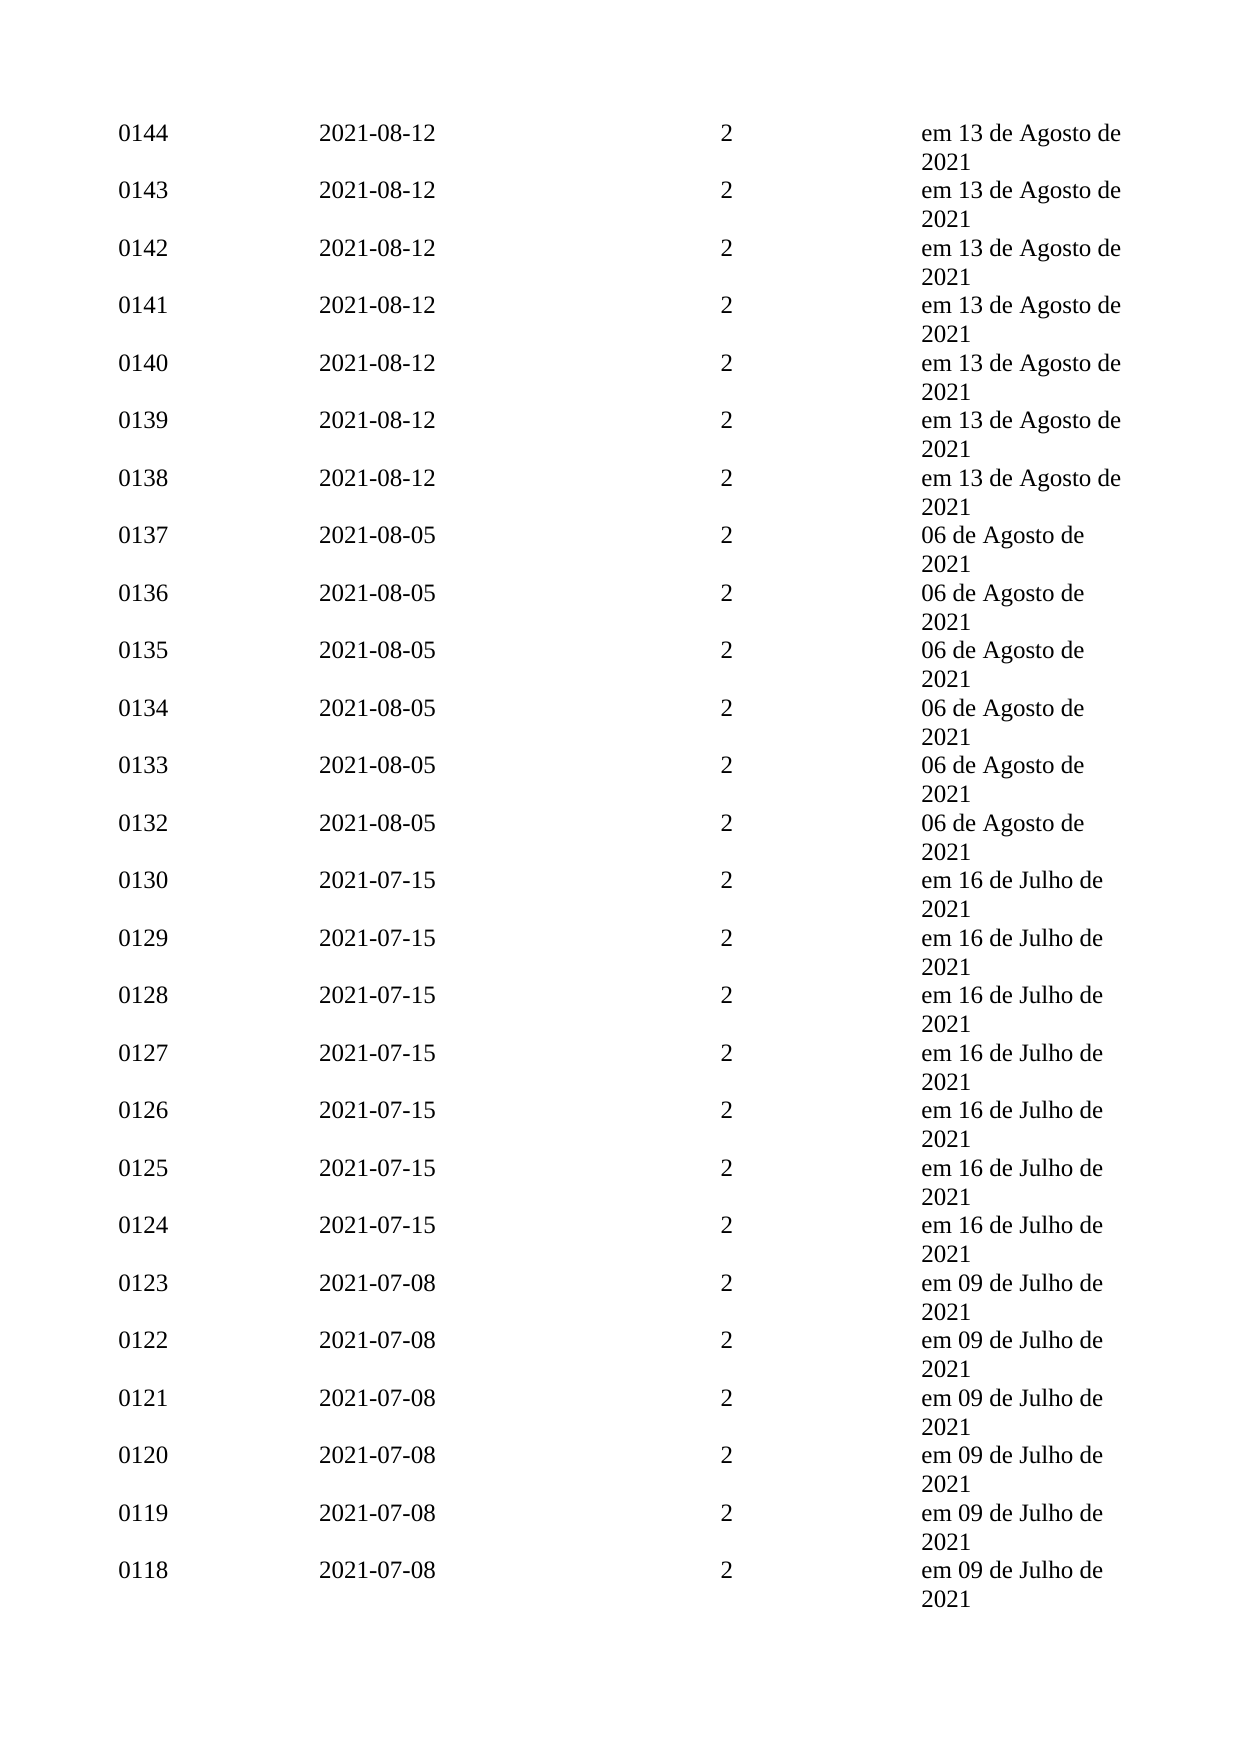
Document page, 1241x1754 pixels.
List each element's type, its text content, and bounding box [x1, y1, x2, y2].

table_cell em 16 de Julho de 2021 [921, 1153, 1122, 1211]
table_cell [520, 1556, 720, 1613]
table_cell em 13 de Agosto de 2021 [921, 233, 1122, 291]
table_cell 2 [720, 521, 921, 578]
table_cell 2 [720, 1441, 921, 1498]
table_cell em 16 de Julho de 2021 [921, 1211, 1122, 1268]
table_cell em 16 de Julho de 2021 [921, 1096, 1122, 1153]
table_cell 2 [720, 463, 921, 521]
table_cell em 09 de Julho de 2021 [921, 1441, 1122, 1498]
table_cell 0137 [118, 521, 319, 578]
table_cell 2021-07-08 [319, 1326, 519, 1383]
table_cell 2 [720, 1096, 921, 1153]
table_cell 0142 [118, 233, 319, 291]
table_cell 2 [720, 406, 921, 463]
table_cell [520, 176, 720, 233]
table_cell em 13 de Agosto de 2021 [921, 176, 1122, 233]
table_cell 2 [720, 866, 921, 923]
table_cell 2 [720, 233, 921, 291]
table_cell 2 [720, 118, 921, 176]
table_cell 0119 [118, 1498, 319, 1556]
table_cell 0123 [118, 1268, 319, 1326]
table_cell [520, 1498, 720, 1556]
table_cell 0143 [118, 176, 319, 233]
table_cell 06 de Agosto de 2021 [921, 578, 1122, 636]
table_cell em 09 de Julho de 2021 [921, 1326, 1122, 1383]
table_cell 2021-08-12 [319, 118, 519, 176]
table_cell 2 [720, 1383, 921, 1441]
table_cell 06 de Agosto de 2021 [921, 808, 1122, 866]
table_cell [520, 1326, 720, 1383]
table_cell 0130 [118, 866, 319, 923]
table_cell [520, 1153, 720, 1211]
table_cell 2021-08-05 [319, 693, 519, 751]
table_cell 2021-07-08 [319, 1268, 519, 1326]
table_cell 2 [720, 693, 921, 751]
table_cell 2021-07-15 [319, 1096, 519, 1153]
table_cell 2021-07-15 [319, 1038, 519, 1096]
table_cell 06 de Agosto de 2021 [921, 751, 1122, 808]
table_cell em 09 de Julho de 2021 [921, 1383, 1122, 1441]
table_cell 0141 [118, 291, 319, 348]
table_cell 2021-08-12 [319, 176, 519, 233]
table_cell 0139 [118, 406, 319, 463]
table_cell 2021-08-12 [319, 291, 519, 348]
table_cell 2 [720, 1038, 921, 1096]
table_cell [520, 923, 720, 981]
table_cell [520, 348, 720, 406]
table_cell em 16 de Julho de 2021 [921, 981, 1122, 1038]
table_cell 2021-08-05 [319, 751, 519, 808]
table_cell 0132 [118, 808, 319, 866]
table_cell 2 [720, 1211, 921, 1268]
table_cell em 13 de Agosto de 2021 [921, 118, 1122, 176]
table_cell em 13 de Agosto de 2021 [921, 463, 1122, 521]
table_cell 0128 [118, 981, 319, 1038]
table_cell em 09 de Julho de 2021 [921, 1498, 1122, 1556]
table_cell 2 [720, 1326, 921, 1383]
table_cell [520, 521, 720, 578]
table_cell 2021-07-08 [319, 1556, 519, 1613]
table_cell em 13 de Agosto de 2021 [921, 348, 1122, 406]
table_cell 0126 [118, 1096, 319, 1153]
table_cell [520, 866, 720, 923]
table_cell [520, 981, 720, 1038]
table_cell 2 [720, 808, 921, 866]
table_cell 2021-08-12 [319, 348, 519, 406]
table_cell 0133 [118, 751, 319, 808]
table_cell 2021-08-12 [319, 463, 519, 521]
table_cell 2 [720, 636, 921, 693]
table_cell [520, 808, 720, 866]
table_cell 0138 [118, 463, 319, 521]
table_cell 06 de Agosto de 2021 [921, 693, 1122, 751]
table_cell 0135 [118, 636, 319, 693]
table_cell 2 [720, 1153, 921, 1211]
table_cell [520, 463, 720, 521]
table_cell 2021-07-08 [319, 1383, 519, 1441]
table_cell 0118 [118, 1556, 319, 1613]
table_cell 2021-08-05 [319, 578, 519, 636]
table_cell [520, 751, 720, 808]
table_cell em 09 de Julho de 2021 [921, 1268, 1122, 1326]
table_cell 2021-07-15 [319, 981, 519, 1038]
table_cell 2 [720, 923, 921, 981]
table_cell [520, 1038, 720, 1096]
table_cell [520, 636, 720, 693]
table_cell 2021-07-08 [319, 1441, 519, 1498]
table_cell 2021-08-05 [319, 808, 519, 866]
table_cell em 16 de Julho de 2021 [921, 866, 1122, 923]
table_cell em 13 de Agosto de 2021 [921, 406, 1122, 463]
table_cell 0140 [118, 348, 319, 406]
table_cell [520, 1096, 720, 1153]
table_cell 2 [720, 1556, 921, 1613]
table_cell 0124 [118, 1211, 319, 1268]
table_cell 0134 [118, 693, 319, 751]
table_cell 0136 [118, 578, 319, 636]
table_cell [520, 1211, 720, 1268]
table_cell [520, 578, 720, 636]
table_cell 2 [720, 291, 921, 348]
table_cell 0122 [118, 1326, 319, 1383]
table_cell [520, 1268, 720, 1326]
table_cell 06 de Agosto de 2021 [921, 521, 1122, 578]
table_cell [520, 118, 720, 176]
table_cell em 13 de Agosto de 2021 [921, 291, 1122, 348]
table_cell em 09 de Julho de 2021 [921, 1556, 1122, 1613]
table_cell 0120 [118, 1441, 319, 1498]
table_cell 2021-07-15 [319, 923, 519, 981]
table_cell [520, 291, 720, 348]
table_cell 0125 [118, 1153, 319, 1211]
table_cell 2 [720, 348, 921, 406]
table_cell 2021-07-15 [319, 866, 519, 923]
table_cell 2021-08-12 [319, 406, 519, 463]
table_cell 2 [720, 176, 921, 233]
table_cell [520, 406, 720, 463]
table_cell 2021-07-15 [319, 1153, 519, 1211]
table_cell [520, 693, 720, 751]
table_cell 2 [720, 1268, 921, 1326]
table_cell 0129 [118, 923, 319, 981]
table_cell [520, 1383, 720, 1441]
table_cell 0121 [118, 1383, 319, 1441]
table_cell 2021-08-12 [319, 233, 519, 291]
table_cell 0144 [118, 118, 319, 176]
table_cell 2021-07-08 [319, 1498, 519, 1556]
table_cell 2 [720, 751, 921, 808]
table_cell 2 [720, 981, 921, 1038]
table_cell 0127 [118, 1038, 319, 1096]
table_cell 2021-08-05 [319, 521, 519, 578]
table_cell [520, 233, 720, 291]
table_cell em 16 de Julho de 2021 [921, 1038, 1122, 1096]
table_cell [520, 1441, 720, 1498]
table_cell 2021-08-05 [319, 636, 519, 693]
table_cell 2 [720, 578, 921, 636]
table_cell 2 [720, 1498, 921, 1556]
table_cell 06 de Agosto de 2021 [921, 636, 1122, 693]
table_cell em 16 de Julho de 2021 [921, 923, 1122, 981]
table_cell 2021-07-15 [319, 1211, 519, 1268]
